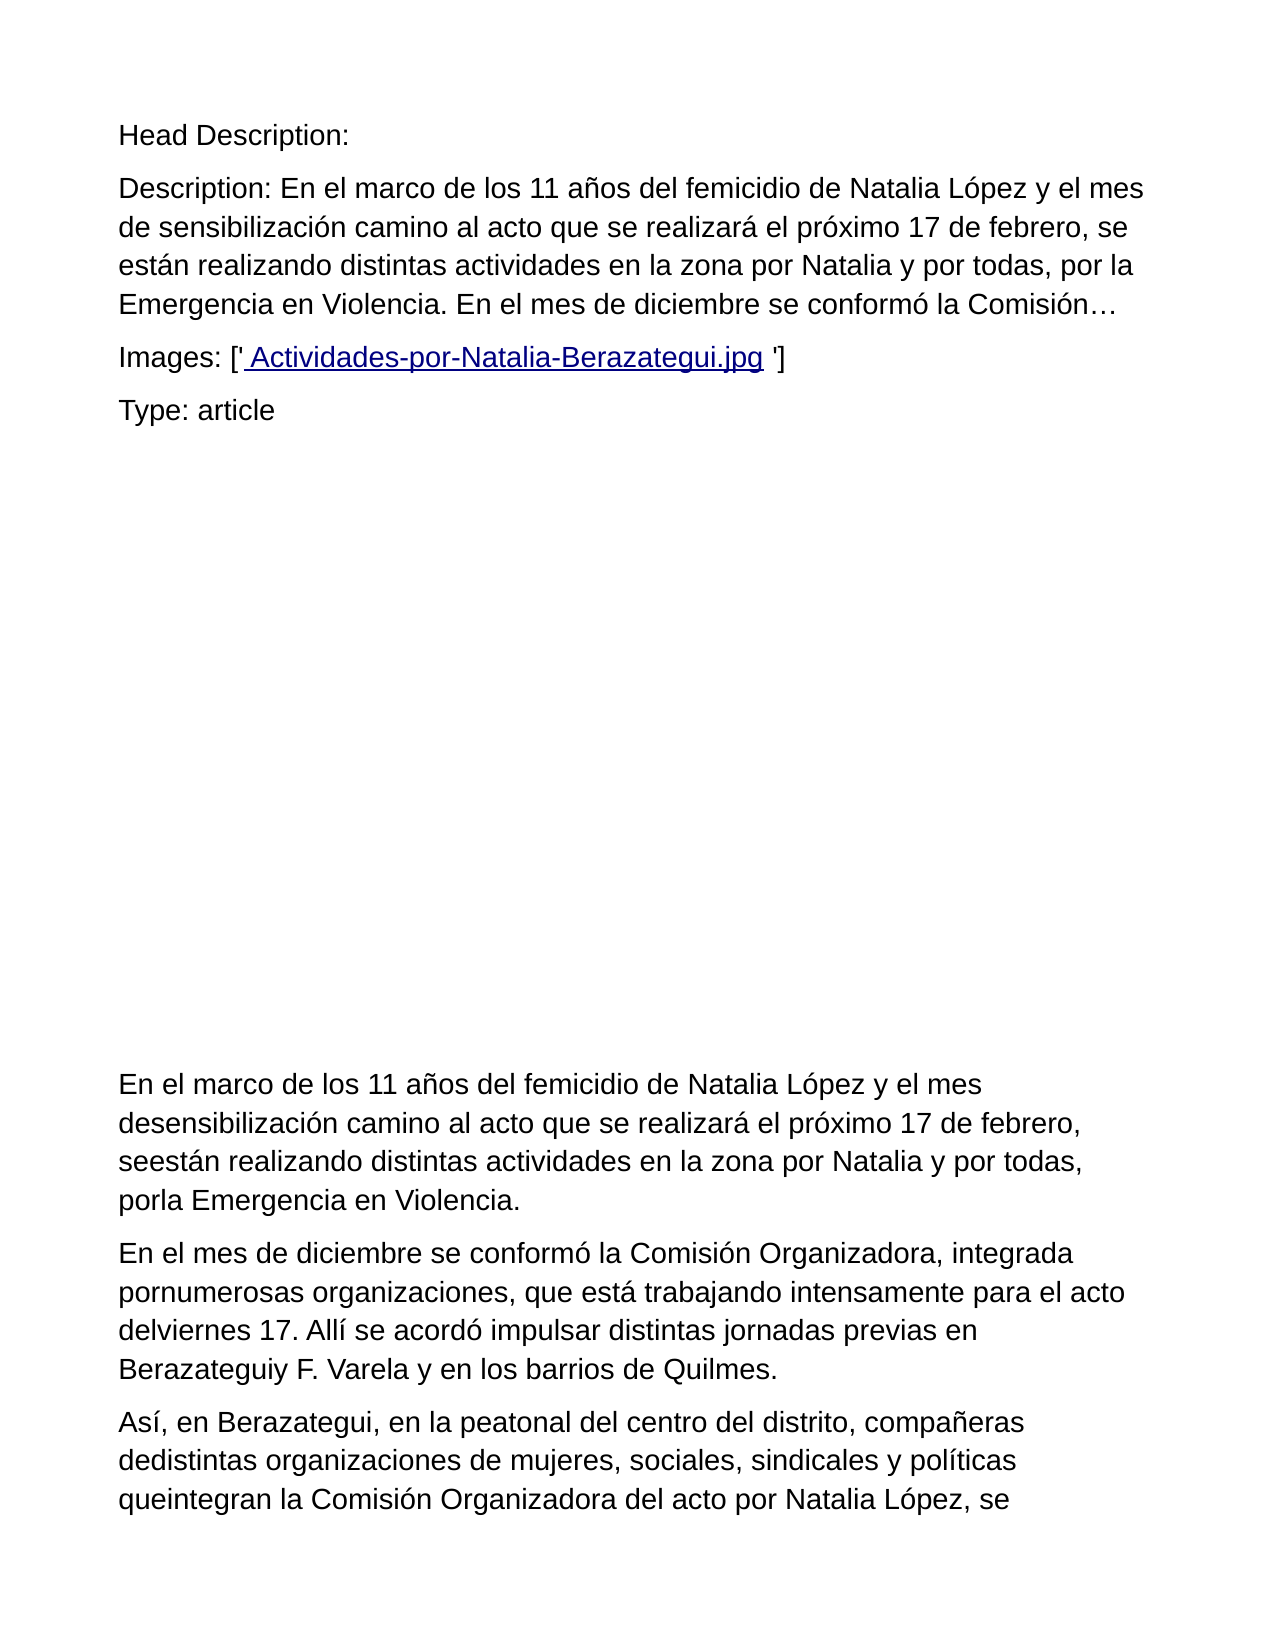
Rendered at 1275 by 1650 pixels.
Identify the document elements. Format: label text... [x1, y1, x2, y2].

text Así, en Berazategui, en la peatonal del centro del distrito, compañeras dedistintas organizaciones de mujeres, sociales, sindicales y políticas queintegran la Comisión Organizadora del acto por Natalia López, se [118, 1405, 1157, 1516]
text Head Description: [118, 118, 1157, 152]
text En el marco de los 11 años del femicidio de Natalia López y el mes desensibilización camino al acto que se realizará el próximo 17 de febrero, seestán realizando distintas actividades en la zona por Natalia y por todas, porla Emergencia en Violencia. [118, 1067, 1157, 1217]
text Images: [' Actividades-por-Natalia-Berazategui.jpg '] [118, 340, 1157, 373]
text En el mes de diciembre se conformó la Comisión Organizadora, integrada pornumerosas organizaciones, que está trabajando intensamente para el acto delviernes 17. Allí se acordó impulsar distintas jornadas previas en Berazateguiy F. Varela y en los barrios de Quilmes. [118, 1236, 1157, 1385]
text Description: En el marco de los 11 años del femicidio de Natalia López y el mes de sensibilización camino al acto que se realizará el próximo 17 de febrero, se están realizando distintas actividades en la zona por Natalia y por todas, por la Emergencia en Violencia. En el mes de diciembre se conformó la Comisión… [118, 171, 1157, 320]
text Type: article [118, 393, 1157, 427]
